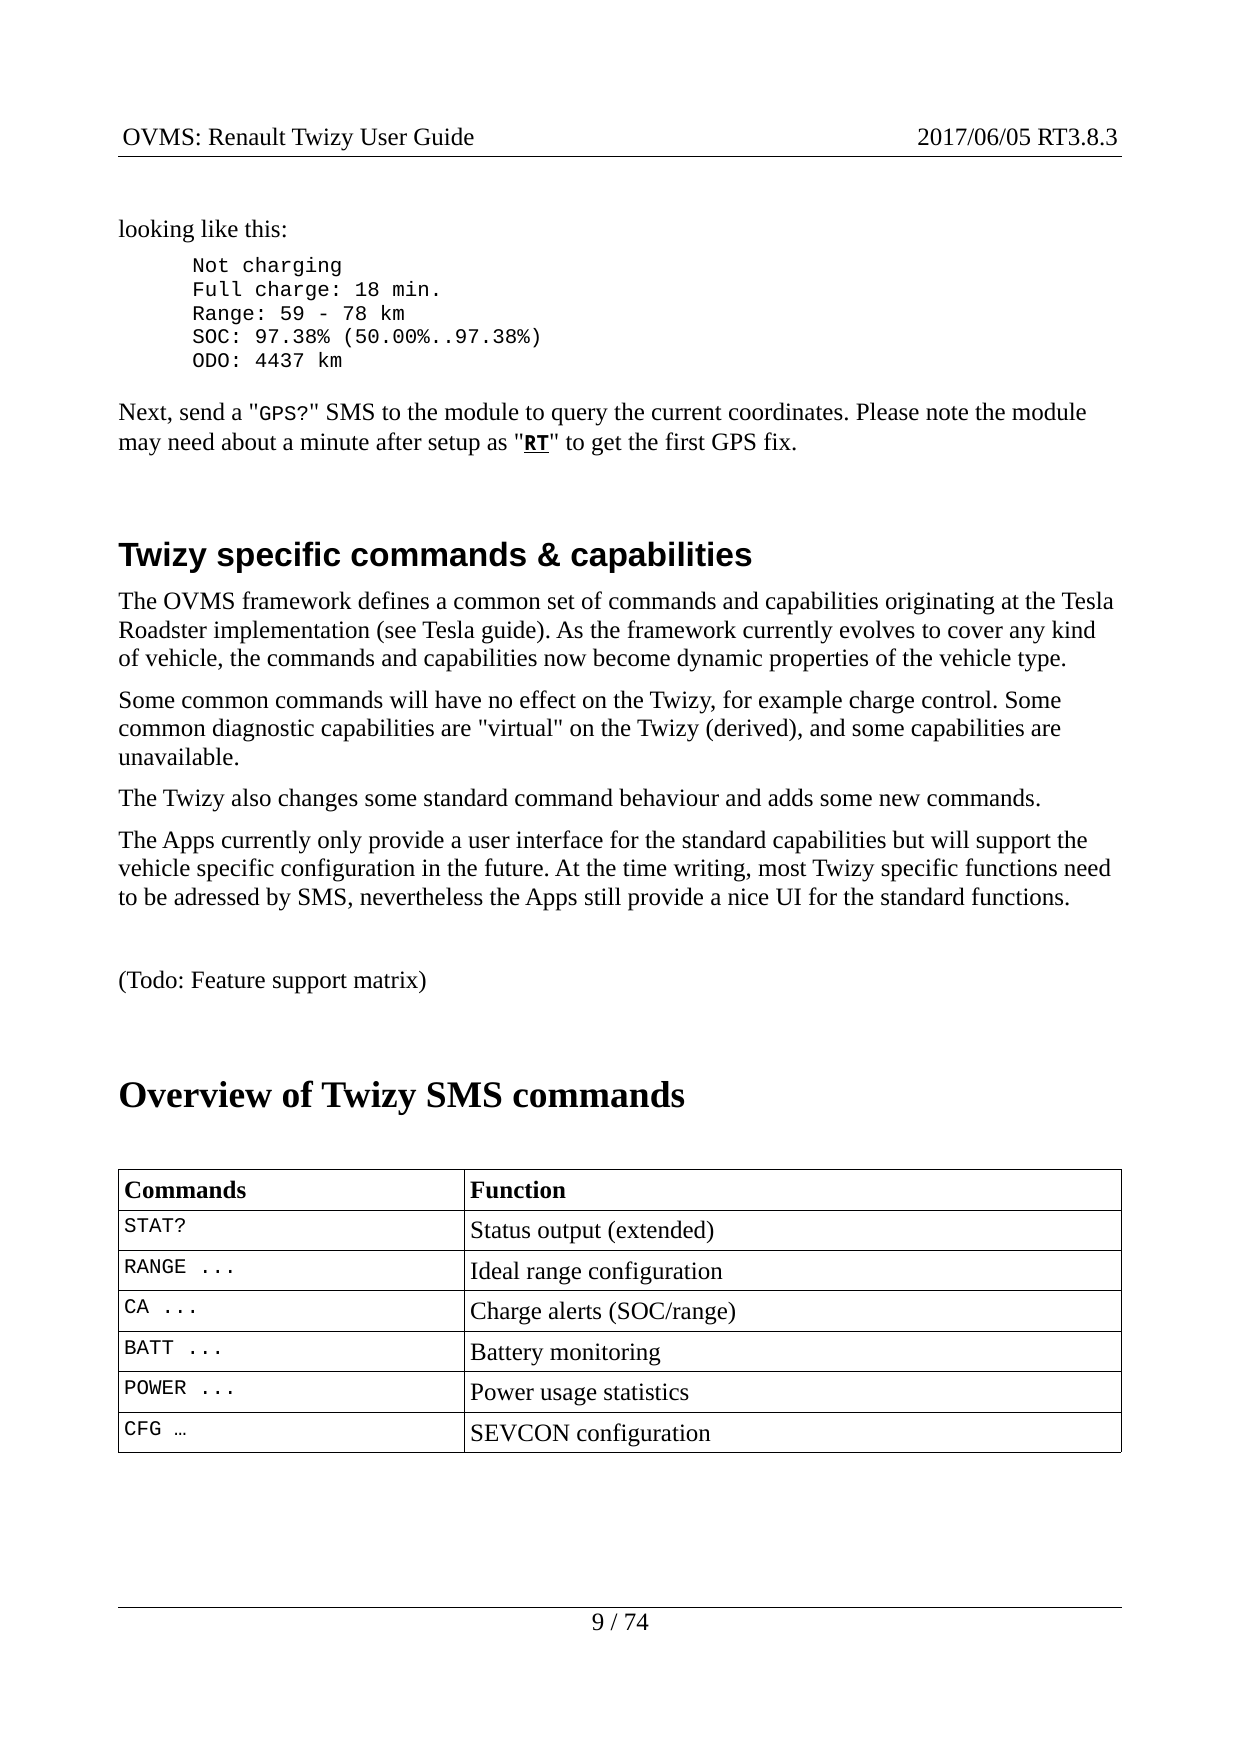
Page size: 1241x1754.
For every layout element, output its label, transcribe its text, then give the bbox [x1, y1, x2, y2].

table_cell Status output (extended) [465, 1211, 1121, 1250]
table_header Commands [119, 1170, 464, 1209]
table_cell CA ... [119, 1291, 464, 1331]
table_cell Battery monitoring [465, 1332, 1121, 1371]
table_cell Charge alerts (SOC/range) [465, 1291, 1121, 1331]
table_cell RANGE ... [119, 1251, 464, 1290]
table_cell SEVCON configuration [465, 1413, 1121, 1452]
text (Todo: Feature support matrix) [118, 965, 1122, 993]
text looking like this: [118, 214, 1122, 243]
text Next, send a "GPS?" SMS to the module to query the current coordinates. Please note the module may need about a minute after setup as "RT" to get the first GPS fix. [118, 397, 1122, 456]
text Some common commands will have no effect on the Twizy, for example charge control. Some common diagnostic capabilities are "virtual" on the Twizy (derived), and some capabilities are unavailable. [118, 685, 1122, 771]
table_cell POWER ... [119, 1372, 464, 1412]
table_cell STAT? [119, 1211, 464, 1250]
text Not charging Full charge: 18 min. Range: 59 - 78 km SOC: 97.38% (50.00%..97.38%) ODO: 4437 km [192, 255, 1122, 373]
table_cell CFG … [119, 1413, 464, 1452]
table_cell Power usage statistics [465, 1372, 1121, 1412]
table_cell Ideal range configuration [465, 1251, 1121, 1290]
table_cell BATT ... [119, 1332, 464, 1371]
text The Apps currently only provide a user interface for the standard capabilities but will support the vehicle specific configuration in the future. At the time writing, most Twizy specific functions need to be adressed by SMS, nevertheless the Apps still provide a nice UI for the standard functions. [118, 825, 1122, 911]
table_header Function [465, 1170, 1121, 1209]
subtitle Twizy specific commands & capabilities [118, 535, 1122, 573]
text The OVMS framework defines a common set of commands and capabilities originating at the Tesla Roadster implementation (see Tesla guide). As the framework currently evolves to cover any kind of vehicle, the commands and capabilities now become dynamic properties of the vehicle type. [118, 586, 1122, 672]
subtitle Overview of Twizy SMS commands [118, 1072, 1122, 1115]
text The Twizy also changes some standard command behaviour and adds some new commands. [118, 783, 1122, 812]
